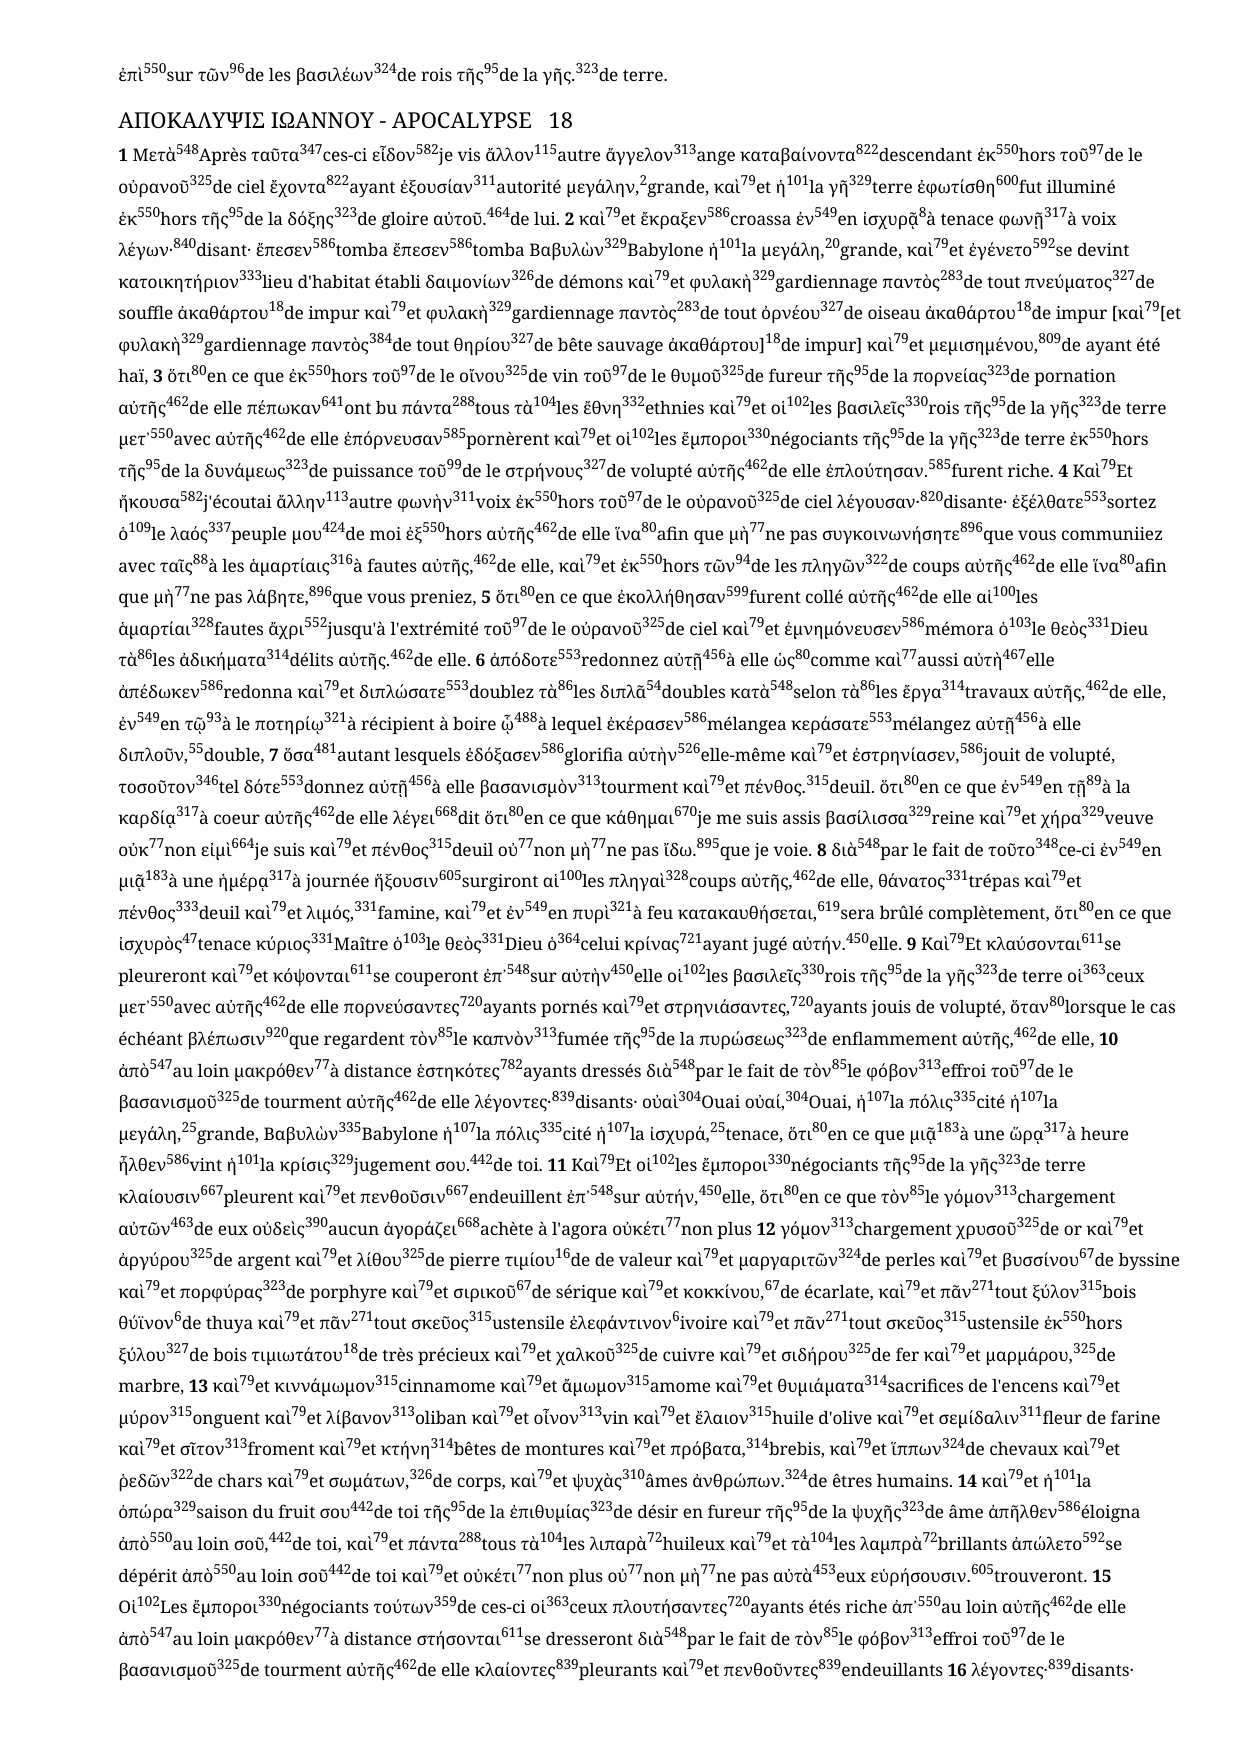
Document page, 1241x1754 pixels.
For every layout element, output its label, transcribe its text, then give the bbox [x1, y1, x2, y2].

text 1 Μετὰ548Après ταῦτα347ces-ci εἶδον582je vis ἄλλον115autre ἄγγελον313ange καταβαίνοντα822descendant ἐκ550hors τοῦ97de le οὐρανοῦ325de ciel ἔχοντα822ayant ἐξουσίαν311autorité μεγάλην,2grande, καὶ79et ἡ101la γῆ329terre ἐφωτίσθη600fut illuminé ἐκ550hors τῆς95de la δόξης323de gloire αὐτοῦ.464de lui. 2 καὶ79et ἔκραξεν586croassa ἐν549en ἰσχυρᾷ8à tenace φωνῇ317à voix λέγων·840disant· ἔπεσεν586tomba ἔπεσεν586tomba Βαβυλὼν329Babylone ἡ101la μεγάλη,20grande, καὶ79et ἐγένετο592se devint κατοικητήριον333lieu d'habitat établi δαιμονίων326de démons καὶ79et φυλακὴ329gardiennage παντὸς283de tout πνεύματος327de souffle ἀκαθάρτου18de impur καὶ79et φυλακὴ329gardiennage παντὸς283de tout ὀρνέου327de oiseau ἀκαθάρτου18de impur [καὶ79[et φυλακὴ329gardiennage παντὸς384de tout θηρίου327de bête sauvage ἀκαθάρτου]18de impur] καὶ79et μεμισημένου,809de ayant été haï, 3 ὅτι80en ce que ἐκ550hors τοῦ97de le οἴνου325de vin τοῦ97de le θυμοῦ325de fureur τῆς95de la πορνείας323de pornation αὐτῆς462de elle πέπωκαν641ont bu πάντα288tous τὰ104les ἔθνη332ethnies καὶ79et οἱ102les βασιλεῖς330rois τῆς95de la γῆς323de terre μετ᾽550avec αὐτῆς462de elle ἐπόρνευσαν585pornèrent καὶ79et οἱ102les ἔμποροι330négociants τῆς95de la γῆς323de terre ἐκ550hors τῆς95de la δυνάμεως323de puissance τοῦ99de le στρήνους327de volupté αὐτῆς462de elle ἐπλούτησαν.585furent riche. 4 Καὶ79Et ἤκουσα582j'écoutai ἄλλην113autre φωνὴν311voix ἐκ550hors τοῦ97de le οὐρανοῦ325de ciel λέγουσαν·820disante· ἐξέλθατε553sortez ὁ109le λαός337peuple μου424de moi ἐξ550hors αὐτῆς462de elle ἵνα80afin que μὴ77ne pas συγκοινωνήσητε896que vous communiiez avec ταῖς88à les ἁμαρτίαις316à fautes αὐτῆς,462de elle, καὶ79et ἐκ550hors τῶν94de les πληγῶν322de coups αὐτῆς462de elle ἵνα80afin que μὴ77ne pas λάβητε,896que vous preniez, 5 ὅτι80en ce que ἐκολλήθησαν599furent collé αὐτῆς462de elle αἱ100les ἁμαρτίαι328fautes ἄχρι552jusqu'à l'extrémité τοῦ97de le οὐρανοῦ325de ciel καὶ79et ἐμνημόνευσεν586mémora ὁ103le θεὸς331Dieu τὰ86les ἀδικήματα314délits αὐτῆς.462de elle. 6 ἀπόδοτε553redonnez αὐτῇ456à elle ὡς80comme καὶ77aussi αὐτὴ467elle ἀπέδωκεν586redonna καὶ79et διπλώσατε553doublez τὰ86les διπλᾶ54doubles κατὰ548selon τὰ86les ἔργα314travaux αὐτῆς,462de elle, ἐν549en τῷ93à le ποτηρίῳ321à récipient à boire ᾧ488à lequel ἐκέρασεν586mélangea κεράσατε553mélangez αὐτῇ456à elle διπλοῦν,55double, 7 ὅσα481autant lesquels ἐδόξασεν586glorifia αὐτὴν526elle-même καὶ79et ἐστρηνίασεν,586jouit de volupté, τοσοῦτον346tel δότε553donnez αὐτῇ456à elle βασανισμὸν313tourment καὶ79et πένθος.315deuil. ὅτι80en ce que ἐν549en τῇ89à la καρδίᾳ317à coeur αὐτῆς462de elle λέγει668dit ὅτι80en ce que κάθημαι670je me suis assis βασίλισσα329reine καὶ79et χήρα329veuve οὐκ77non εἰμὶ664je suis καὶ79et πένθος315deuil οὐ77non μὴ77ne pas ἴδω.895que je voie. 8 διὰ548par le fait de τοῦτο348ce-ci ἐν549en μιᾷ183à une ἡμέρᾳ317à journée ἥξουσιν605surgiront αἱ100les πληγαὶ328coups αὐτῆς,462de elle, θάνατος331trépas καὶ79et πένθος333deuil καὶ79et λιμός,331famine, καὶ79et ἐν549en πυρὶ321à feu κατακαυθήσεται,619sera brûlé complètement, ὅτι80en ce que ἰσχυρὸς47tenace κύριος331Maître ὁ103le θεὸς331Dieu ὁ364celui κρίνας721ayant jugé αὐτήν.450elle. 9 Καὶ79Et κλαύσονται611se pleureront καὶ79et κόψονται611se couperont ἐπ᾽548sur αὐτὴν450elle οἱ102les βασιλεῖς330rois τῆς95de la γῆς323de terre οἱ363ceux μετ᾽550avec αὐτῆς462de elle πορνεύσαντες720ayants pornés καὶ79et στρηνιάσαντες,720ayants jouis de volupté, ὅταν80lorsque le cas échéant βλέπωσιν920que regardent τὸν85le καπνὸν313fumée τῆς95de la πυρώσεως323de enflammement αὐτῆς,462de elle, 10 ἀπὸ547au loin μακρόθεν77à distance ἑστηκότες782ayants dressés διὰ548par le fait de τὸν85le φόβον313effroi τοῦ97de le βασανισμοῦ325de tourment αὐτῆς462de elle λέγοντες·839disants· οὐαὶ304Ouai οὐαί,304Ouai, ἡ107la πόλις335cité ἡ107la μεγάλη,25grande, Βαβυλὼν335Babylone ἡ107la πόλις335cité ἡ107la ἰσχυρά,25tenace, ὅτι80en ce que μιᾷ183à une ὥρᾳ317à heure ἦλθεν586vint ἡ101la κρίσις329jugement σου.442de toi. 11 Καὶ79Et οἱ102les ἔμποροι330négociants τῆς95de la γῆς323de terre κλαίουσιν667pleurent καὶ79et πενθοῦσιν667endeuillent ἐπ᾽548sur αὐτήν,450elle, ὅτι80en ce que τὸν85le γόμον313chargement αὐτῶν463de eux οὐδεὶς390aucun ἀγοράζει668achète à l'agora οὐκέτι77non plus 12 γόμον313chargement χρυσοῦ325de or καὶ79et ἀργύρου325de argent καὶ79et λίθου325de pierre τιμίου16de de valeur καὶ79et μαργαριτῶν324de perles καὶ79et βυσσίνου67de byssine καὶ79et πορφύρας323de porphyre καὶ79et σιρικοῦ67de sérique καὶ79et κοκκίνου,67de écarlate, καὶ79et πᾶν271tout ξύλον315bois θύϊνον6de thuya καὶ79et πᾶν271tout σκεῦος315ustensile ἐλεφάντινον6ivoire καὶ79et πᾶν271tout σκεῦος315ustensile ἐκ550hors ξύλου327de bois τιμιωτάτου18de très précieux καὶ79et χαλκοῦ325de cuivre καὶ79et σιδήρου325de fer καὶ79et μαρμάρου,325de marbre, 13 καὶ79et κιννάμωμον315cinnamome καὶ79et ἄμωμον315amome καὶ79et θυμιάματα314sacrifices de l'encens καὶ79et μύρον315onguent καὶ79et λίβανον313oliban καὶ79et οἶνον313vin καὶ79et ἔλαιον315huile d'olive καὶ79et σεμίδαλιν311fleur de farine καὶ79et σῖτον313froment καὶ79et κτήνη314bêtes de montures καὶ79et πρόβατα,314brebis, καὶ79et ἵππων324de chevaux καὶ79et ῥεδῶν322de chars καὶ79et σωμάτων,326de corps, καὶ79et ψυχὰς310âmes ἀνθρώπων.324de êtres humains. 14 καὶ79et ἡ101la ὀπώρα329saison du fruit σου442de toi τῆς95de la ἐπιθυμίας323de désir en fureur τῆς95de la ψυχῆς323de âme ἀπῆλθεν586éloigna ἀπὸ550au loin σοῦ,442de toi, καὶ79et πάντα288tous τὰ104les λιπαρὰ72huileux καὶ79et τὰ104les λαμπρὰ72brillants ἀπώλετο592se dépérit ἀπὸ550au loin σοῦ442de toi καὶ79et οὐκέτι77non plus οὐ77non μὴ77ne pas αὐτὰ453eux εὑρήσουσιν.605trouveront. 15 Οἱ102Les ἔμποροι330négociants τούτων359de ces-ci οἱ363ceux πλουτήσαντες720ayants étés riche ἀπ᾽550au loin αὐτῆς462de elle ἀπὸ547au loin μακρόθεν77à distance στήσονται611se dresseront διὰ548par le fait de τὸν85le φόβον313effroi τοῦ97de le βασανισμοῦ325de tourment αὐτῆς462de elle κλαίοντες839pleurants καὶ79et πενθοῦντες839endeuillants 16 λέγοντες·839disants· οὐαὶ304Ouai οὐαί,304Ouai, ἡ107la πόλις335cité ἡ107la μεγάλη,25grande, ἡ367celle περιβεβλημένη816ayante étée entourée βύσσινον55byssine καὶ79et πορφυροῦν55de porphyre καὶ79et κόκκινον55écarlate καὶ79et κεχρυσωμένη816ayante étée dorée [ἐν]549[en] χρυσίῳ321à objet d'or καὶ79et λίθῳ319à pierre τιμίῳ10à de valeur καὶ79et μαργαρίτῃ,319à perle, 17 ὅτι80en ce que μιᾷ183à une ὥρᾳ317à heure ἠρημώθη600fut désertifié ὁ103le τοσοῦτος156tel πλοῦτος.331richesse. Καὶ79Et πᾶς287tout κυβερνήτης331pilote καὶ79et πᾶς287tout ὁ364celui ἐπὶ548sur τόπον313lieu πλέων840naviguant καὶ79et ναῦται330matelots καὶ79et ὅσοι497autant lesquels τὴν83la θάλασσαν311mer ἐργάζονται,673se mettent au travail, ἀπὸ547au loin μακρόθεν77à distance ἔστησαν585dressèrent 18 καὶ79et ἔκραζον624croassaient βλέποντες839regardants τὸν85le καπνὸν313fumée τῆς95de la πυρώσεως323de enflammement αὐτῆς462de elle λέγοντες·839disants· τίς408quelle ὁμοία45semblable τῇ89à la πόλει317à cité τῇ89à la μεγάλῃ;8à grande; 19 καὶ79et ἔβαλον585jetèrent χοῦν313poudre ἐπὶ548sur τὰς82les κεφαλὰς310têtes αὐτῶν463de eux καὶ79et ἔκραζον624croassaient κλαίοντες839pleurants καὶ79et πενθοῦντες839endeuillants λέγοντες·839disants· οὐαὶ304Ouai οὐαί,304Ouai, ἡ101la πόλις329cité ἡ101la μεγάλη,20grande, ἐν549en ᾗ484à laquelle ἐπλούτησαν585furent riche πάντες389tous οἱ363ceux ἔχοντες839ayants τὰ86les πλοῖα314navires ἐν549en τῇ89à la θαλάσσῃ317à mer ἐκ550hors τῆς95de la τιμιότητος323de valorisation αὐτῆς,462de elle, ὅτι80en ce que μιᾷ183à une ὥρᾳ317à heure ἠρημώθη.600fut désertifié. 20 Εὐφραίνου578Sois réjoui ἐπ᾽549sur αὐτῇ,456à elle, οὐρανὲ337ciel καὶ79et οἱ108les ἅγιοι75saints καὶ79et οἱ108les ἀπόστολοι336envoyés καὶ79et οἱ108les προφῆται,336prophètes, ὅτι80en ce que ἔκρινεν586jugea ὁ103le θεὸς331Dieu τὸ87le κρίμα315objet de jugement ὑμῶν441de vous ἐξ550hors αὐτῆς.462de elle. 21 Καὶ79Et ἦρεν586leva εἷς197un ἄγγελος331ange ἰσχυρὸς22tenace λίθον313pierre ὡς80comme μύλινον53de meule μέγαν4grand καὶ79et ἔβαλεν586jeta εἰς548envers τὴν83la θάλασσαν311mer λέγων·840disant· οὕτως77ainsi ὁρμήματι321à ruée βληθήσεται619sera jeté Βαβυλὼν329Babylone ἡ101la μεγάλη20grande πόλις329cité καὶ79et οὐ77non μὴ77ne pas εὑρεθῇ911que soit trouvé ἔτι.77encore. 22 καὶ79et φωνὴ329voix κιθαρῳδῶν324de citharistes καὶ79et μουσικῶν64de musiciens καὶ79et αὐλητῶν324de flûtistes καὶ79et σαλπιστῶν324de trompettistes salpinx οὐ77non μὴ77ne pas ἀκουσθῇ911que soit écouté ἐν549en σοὶ439à toi ἔτι,77encore, καὶ79et πᾶς287tout τεχνίτης331technicien πάσης279de toute τέχνης323de technicité οὐ77non μὴ77ne pas εὑρεθῇ911que soit trouvé ἐν549en σοὶ439à toi ἔτι,77encore, καὶ79et φωνὴ329voix μύλου325de meule οὐ77non μὴ77ne pas ἀκουσθῇ911que soit écouté ἐν549en σοὶ439à toi ἔτι,77encore, 23 καὶ79et φῶς333lumière λύχνου325de chandelle οὐ77non μὴ77ne pas φάνῃ899que apparaisse en lumière ἐν549en σοὶ439à toi ἔτι,77encore, καὶ79et φωνὴ329voix νυμφίου325de époux καὶ79et νύμφης323de épouse οὐ77non μὴ77ne pas ἀκουσθῇ911que soit écouté ἐν549en σοὶ439à toi ἔτι·77encore· ὅτι80en ce que οἱ102les ἔμποροί330négociants σου442de toi ἦσαν624étaient οἱ102les μεγιστᾶνες330magnats τῆς95de la γῆς,323de terre, ὅτι80en ce que ἐν549en τῇ89à la φαρμακείᾳ317à pharmacie σου442de toi ἐπλανήθησαν599furent égaré πάντα288tous τὰ104les ἔθνη,332ethnies, 24 καὶ79et ἐν549en αὐτῇ456à elle αἷμα333sang προφητῶν324de prophètes καὶ79et ἁγίων64de saints εὑρέθη600fut trouvé καὶ79et πάντων383de tous τῶν357de ceux ἐσφαγμένων806de ayants étés égorgés ἐπὶ550sur τῆς95de la γῆς.323de terre. [118, 139, 1181, 1682]
text ΑΠΟΚΑΛΥΨΙΣ ΙΩΑΝΝΟΥ - APOCALYPSE 18 [118, 105, 1181, 135]
